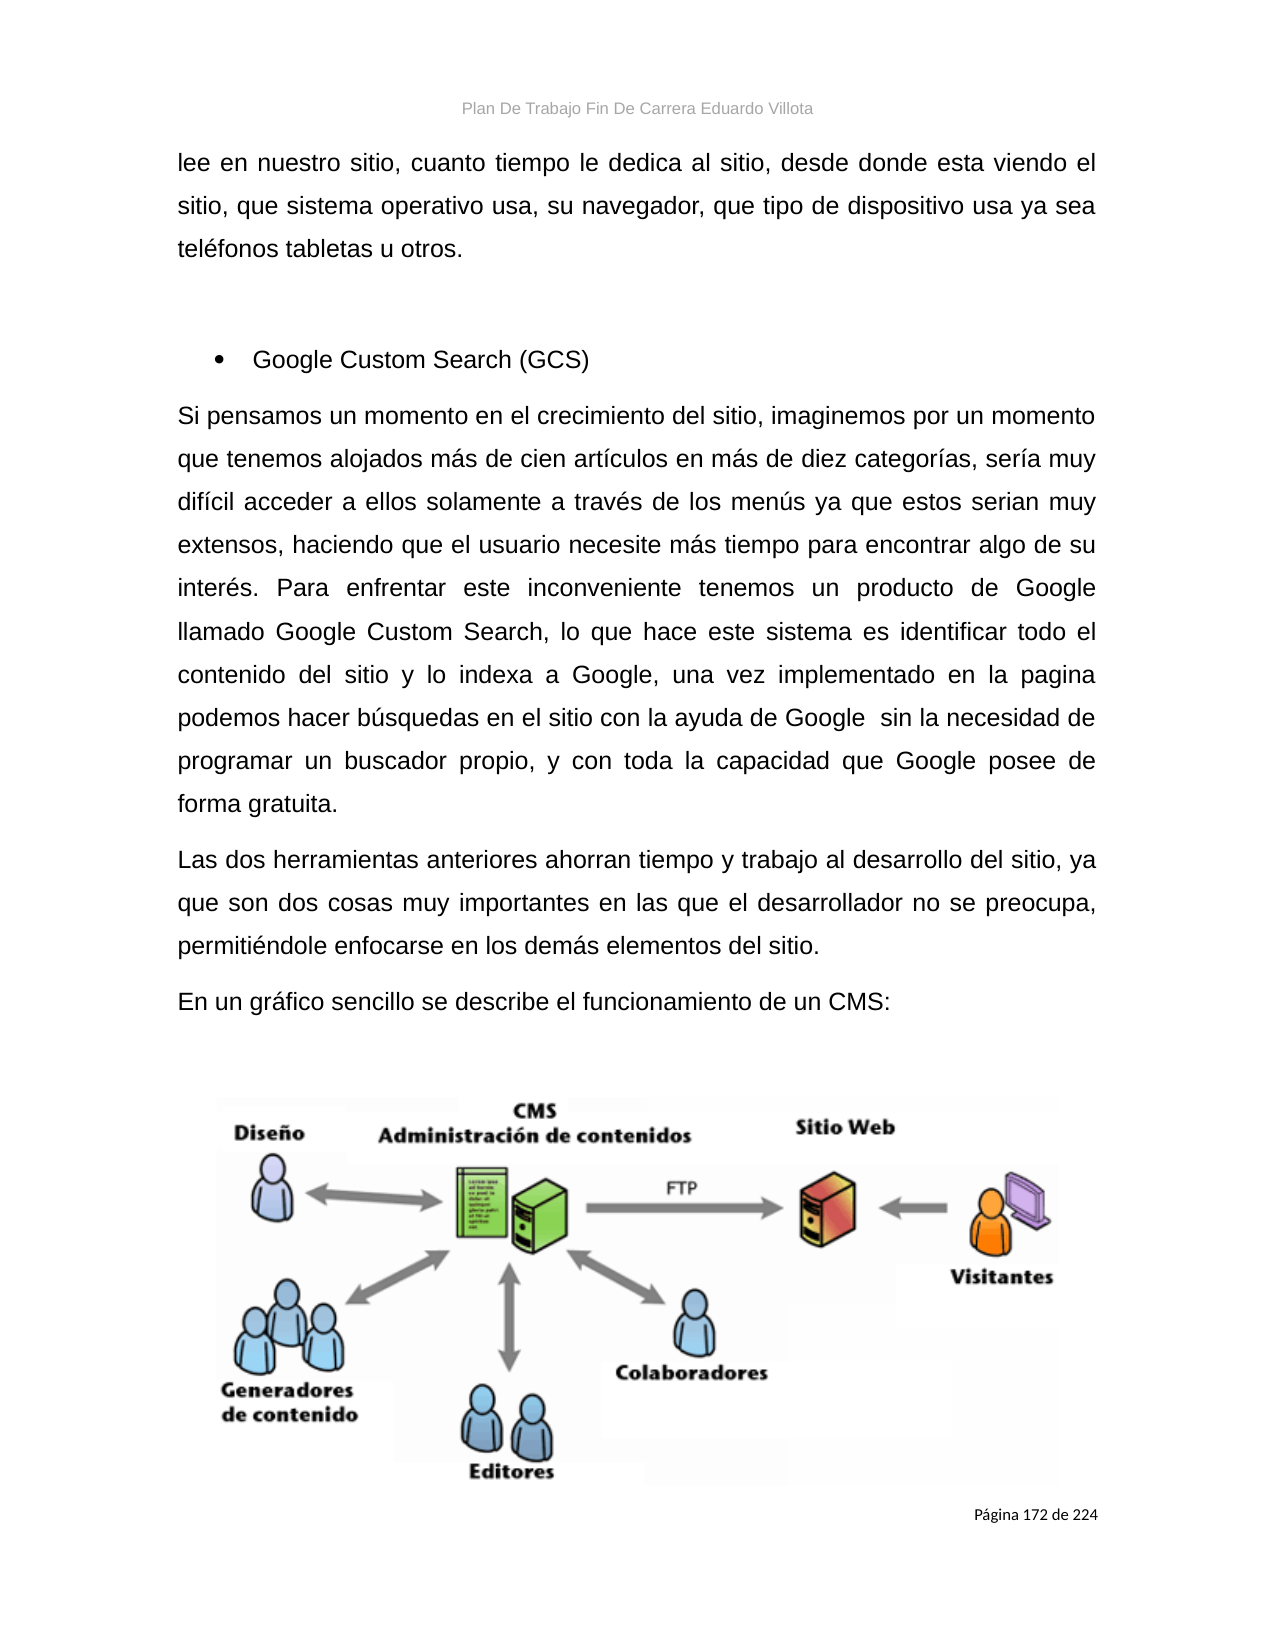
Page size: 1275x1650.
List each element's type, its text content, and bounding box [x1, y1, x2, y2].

picture [216, 1097, 1059, 1486]
text lee en nuestro sitio, cuanto tiempo le dedica al sitio, desde donde esta viendo el sitio, que sistema operativo usa, su navegador, que tipo de dispositivo usa ya sea teléfonos tabletas u otros. [177, 148, 1098, 263]
text En un gráfico sencillo se describe el funcionamiento de un CMS: [177, 986, 1098, 1015]
text Las dos herramientas anteriores ahorran tiempo y trabajo al desarrollo del sitio, ya que son dos cosas muy importantes en las que el desarrollador no se preocupa, permitiéndole enfocarse en los demás elementos del sitio. [177, 844, 1098, 959]
list Google Custom Search (GCS) [215, 345, 1098, 374]
text Si pensamos un momento en el crecimiento del sitio, imaginemos por un momento que tenemos alojados más de cien artículos en más de diez categorías, sería muy difícil acceder a ellos solamente a través de los menús ya que estos serian muy extensos, haciendo que el usuario necesite más tiempo para encontrar algo de su interés. Para enfrentar este inconveniente tenemos un producto de Google llamado Google Custom Search, lo que hace este sistema es identificar todo el contenido del sitio y lo indexa a Google, una vez implementado en la pagina podemos hacer búsquedas en el sitio con la ayuda de Google sin la necesidad de programar un buscador propio, y con toda la capacidad que Google posee de forma gratuita. [177, 401, 1098, 818]
